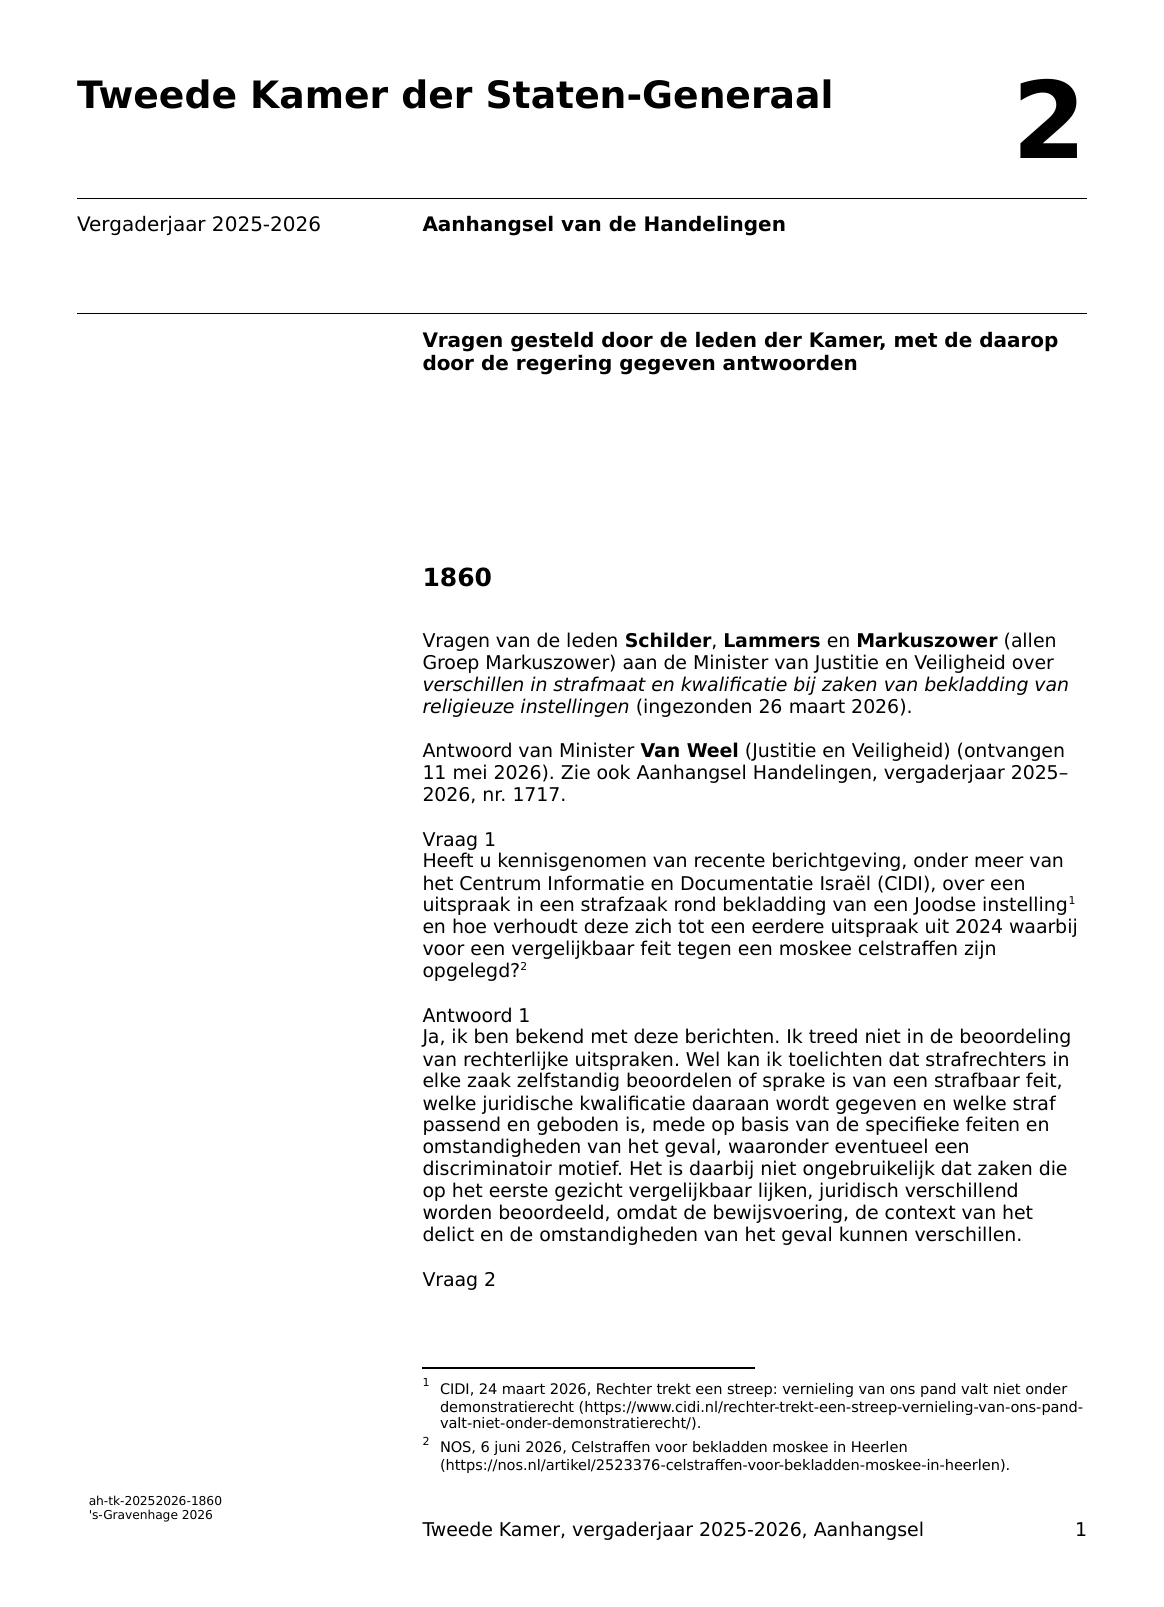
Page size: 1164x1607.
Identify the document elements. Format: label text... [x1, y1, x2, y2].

table_cell Vergaderjaar 2025-2026 [77, 199, 422, 313]
text NOS, 6 juni 2026, Celstraffen voor bekladden moskee in Heerlen (https://nos.nl/artikel/2523376-celstraffen-voor-bekladden-moskee-in-heerlen). [422, 1435, 1087, 1474]
text Antwoord van Minister Van Weel (Justitie en Veiligheid) (ontvangen 11 mei 2026). Zie ook Aanhangsel Handelingen, vergaderjaar 2025–2026, nr. 1717. [422, 740, 1087, 806]
text Vraag 2 [422, 1268, 1087, 1290]
table_header Tweede Kamer der Staten-Generaal [77, 59, 886, 198]
text 's-Gravenhage 2026 [88, 1508, 323, 1522]
text ah-tk-20252026-1860 [88, 1494, 323, 1508]
table_cell Aanhangsel van de Handelingen [422, 199, 1087, 313]
text Antwoord 1 [422, 1004, 1087, 1026]
text CIDI, 24 maart 2026, Rechter trekt een streep: vernieling van ons pand valt niet onder demonstratierecht (https://www.cidi.nl/rechter-trekt-een-streep-vernieling-van-ons-pand-valt-niet-onder-demonstratierecht/). [422, 1377, 1087, 1432]
table_header 2 [886, 59, 1087, 198]
text Ja, ik ben bekend met deze berichten. Ik treed niet in de beoordeling van rechterlijke uitspraken. Wel kan ik toelichten dat strafrechters in elke zaak zelfstandig beoordelen of sprake is van een strafbaar feit, welke juridische kwalificatie daaraan wordt gegeven en welke straf passend en geboden is, mede op basis van de specifieke feiten en omstandigheden van het geval, waaronder eventueel een discriminatoir motief. Het is daarbij niet ongebruikelijk dat zaken die op het eerste gezicht vergelijkbaar lijken, juridisch verschillend worden beoordeeld, omdat de bewijsvoering, de context van het delict en de omstandigheden van het geval kunnen verschillen. [422, 1026, 1087, 1246]
text Vragen van de leden Schilder, Lammers en Markuszower (allen Groep Markuszower) aan de Minister van Justitie en Veiligheid over verschillen in strafmaat en kwalificatie bij zaken van bekladding van religieuze instellingen (ingezonden 26 maart 2026). [422, 630, 1087, 718]
text 1860 [422, 563, 1087, 592]
text Heeft u kennisgenomen van recente berichtgeving, onder meer van het Centrum Informatie en Documentatie Israël (CIDI), over een uitspraak in een strafzaak rond bekladding van een Joodse instelling en hoe verhoudt deze zich tot een eerdere uitspraak uit 2024 waarbij voor een vergelijkbaar feit tegen een moskee celstraffen zijn opgelegd? [422, 850, 1087, 982]
text Vraag 1 [422, 828, 1087, 850]
table_cell Vragen gesteld door de leden der Kamer, met de daarop door de regering gegeven antwoorden [422, 314, 1087, 375]
table_cell [77, 314, 422, 375]
